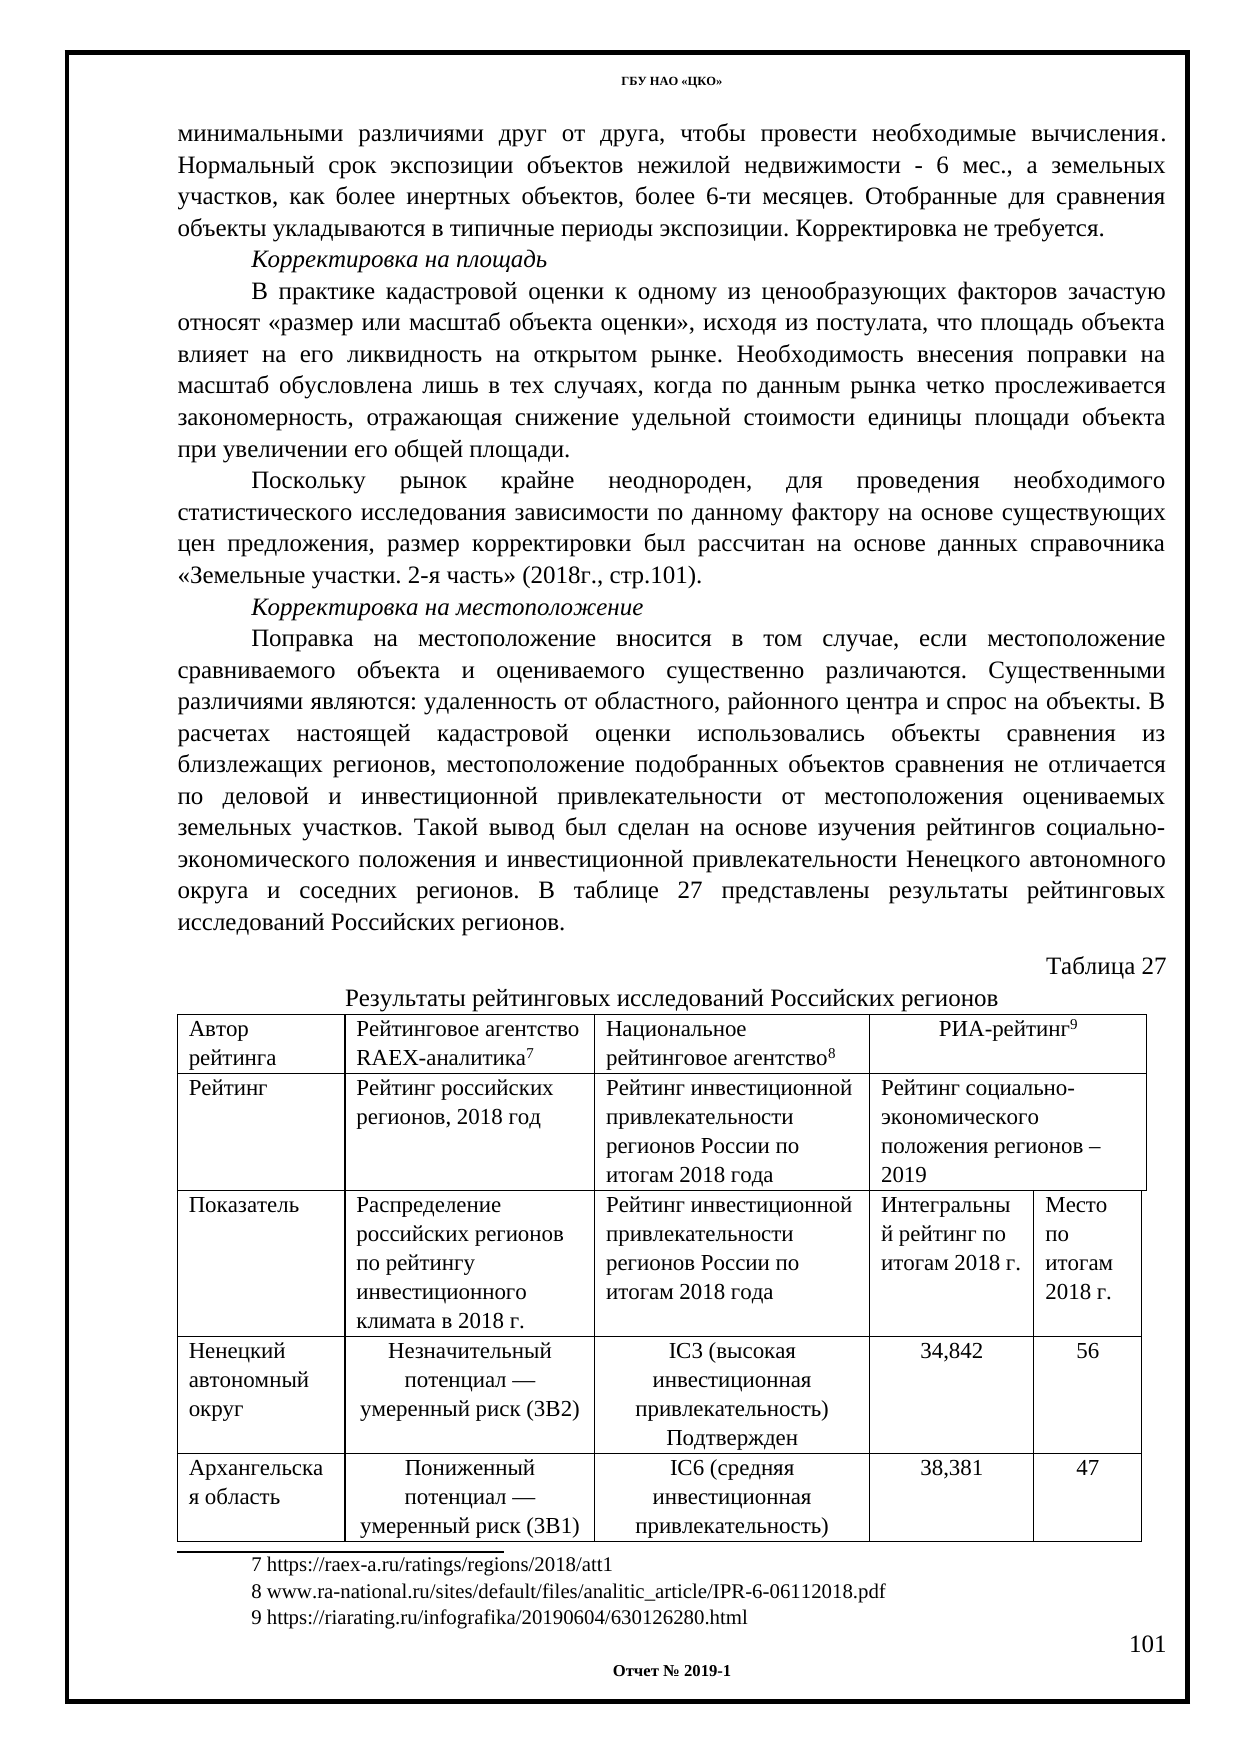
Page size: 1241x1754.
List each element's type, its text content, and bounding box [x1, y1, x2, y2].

table_cell Незначительный потенциал — умеренный риск (3B2) [346, 1337, 594, 1453]
text Корректировка на площадь [177, 244, 1166, 273]
table_cell Рейтинг социально-экономического положения регионов – 2019 [870, 1074, 1146, 1190]
table_header Национальное рейтинговое агентство [595, 1015, 869, 1073]
table_header Автор рейтинга [178, 1015, 344, 1073]
table_header Рейтинговое агентство RAEX-аналитика [346, 1015, 594, 1073]
table_cell 47 [1034, 1454, 1141, 1541]
table_cell 56 [1034, 1337, 1141, 1453]
text Корректировка на местоположение [177, 592, 1166, 620]
table_cell IC6 (средняя инвестиционная привлекательность) [595, 1454, 869, 1541]
table_cell [1142, 1336, 1146, 1453]
text Поскольку рынок крайне неоднороден, для проведения необходимого статистического исследования зависимости по данному фактору на основе существующих цен предложения, размер корректировки был рассчитан на основе данных справочника «Земельные участки. 2-я часть» (2018г., стр.101). [177, 465, 1166, 589]
table_cell [1142, 1191, 1146, 1336]
table_cell Ненецкий автономный округ [178, 1337, 344, 1453]
text В практике кадастровой оценки к одному из ценообразующих факторов зачастую относят «размер или масштаб объекта оценки», исходя из постулата, что площадь объекта влияет на его ликвидность на открытом рынке. Необходимость внесения поправки на масштаб обусловлена лишь в тех случаях, когда по данным рынка четко прослеживается закономерность, отражающая снижение удельной стоимости единицы площади объекта при увеличении его общей площади. [177, 276, 1166, 462]
table_cell 38,381 [870, 1454, 1033, 1541]
table_cell Пониженный потенциал — умеренный риск (3B1) [346, 1454, 594, 1541]
text минимальными различиями друг от друга, чтобы провести необходимые вычисления. Нормальный срок экспозиции объектов нежилой недвижимости - 6 мес., а земельных участков, как более инертных объектов, более 6-ти месяцев. Отобранные для сравнения объекты укладываются в типичные периоды экспозиции. Корректировка не требуется. [177, 118, 1166, 242]
table_cell Рейтинг [178, 1074, 344, 1190]
table_cell Показатель [178, 1191, 344, 1336]
text Поправка на местоположение вносится в том случае, если местоположение сравниваемого объекта и оцениваемого существенно различаются. Существенными различиями являются: удаленность от областного, районного центра и спрос на объекты. В расчетах настоящей кадастровой оценки использовались объекты сравнения из близлежащих регионов, местоположение подобранных объектов сравнения не отличается по деловой и инвестиционной привлекательности от местоположения оцениваемых земельных участков. Такой вывод был сделан на основе изучения рейтингов социально-экономического положения и инвестиционной привлекательности Ненецкого автономного округа и соседних регионов. В таблице 27 представлены результаты рейтинговых исследований Российских регионов. [177, 623, 1166, 936]
table_cell Архангельская область [178, 1454, 344, 1541]
table_cell Рейтинг инвестиционной привлекательности регионов России по итогам 2018 года [595, 1074, 869, 1190]
table_cell 34,842 [870, 1337, 1033, 1453]
table_cell IC3 (высокая инвестиционная привлекательность) Подтвержден [595, 1337, 869, 1453]
table_header РИА-рейтинг [870, 1015, 1146, 1073]
table_cell Рейтинг российских регионов, 2018 год [346, 1074, 594, 1190]
table_cell Интегральный рейтинг по итогам 2018 г. [870, 1191, 1033, 1336]
table_cell Распределение российских регионов по рейтингу инвестиционного климата в 2018 г. [346, 1191, 594, 1336]
table_cell Рейтинг инвестиционной привлекательности регионов России по итогам 2018 года [595, 1191, 869, 1336]
text Таблица 27 [177, 951, 1166, 980]
table_cell [1142, 1453, 1146, 1541]
text Результаты рейтинговых исследований Российских регионов [177, 983, 1166, 1012]
table_cell Место по итогам 2018 г. [1034, 1191, 1141, 1336]
